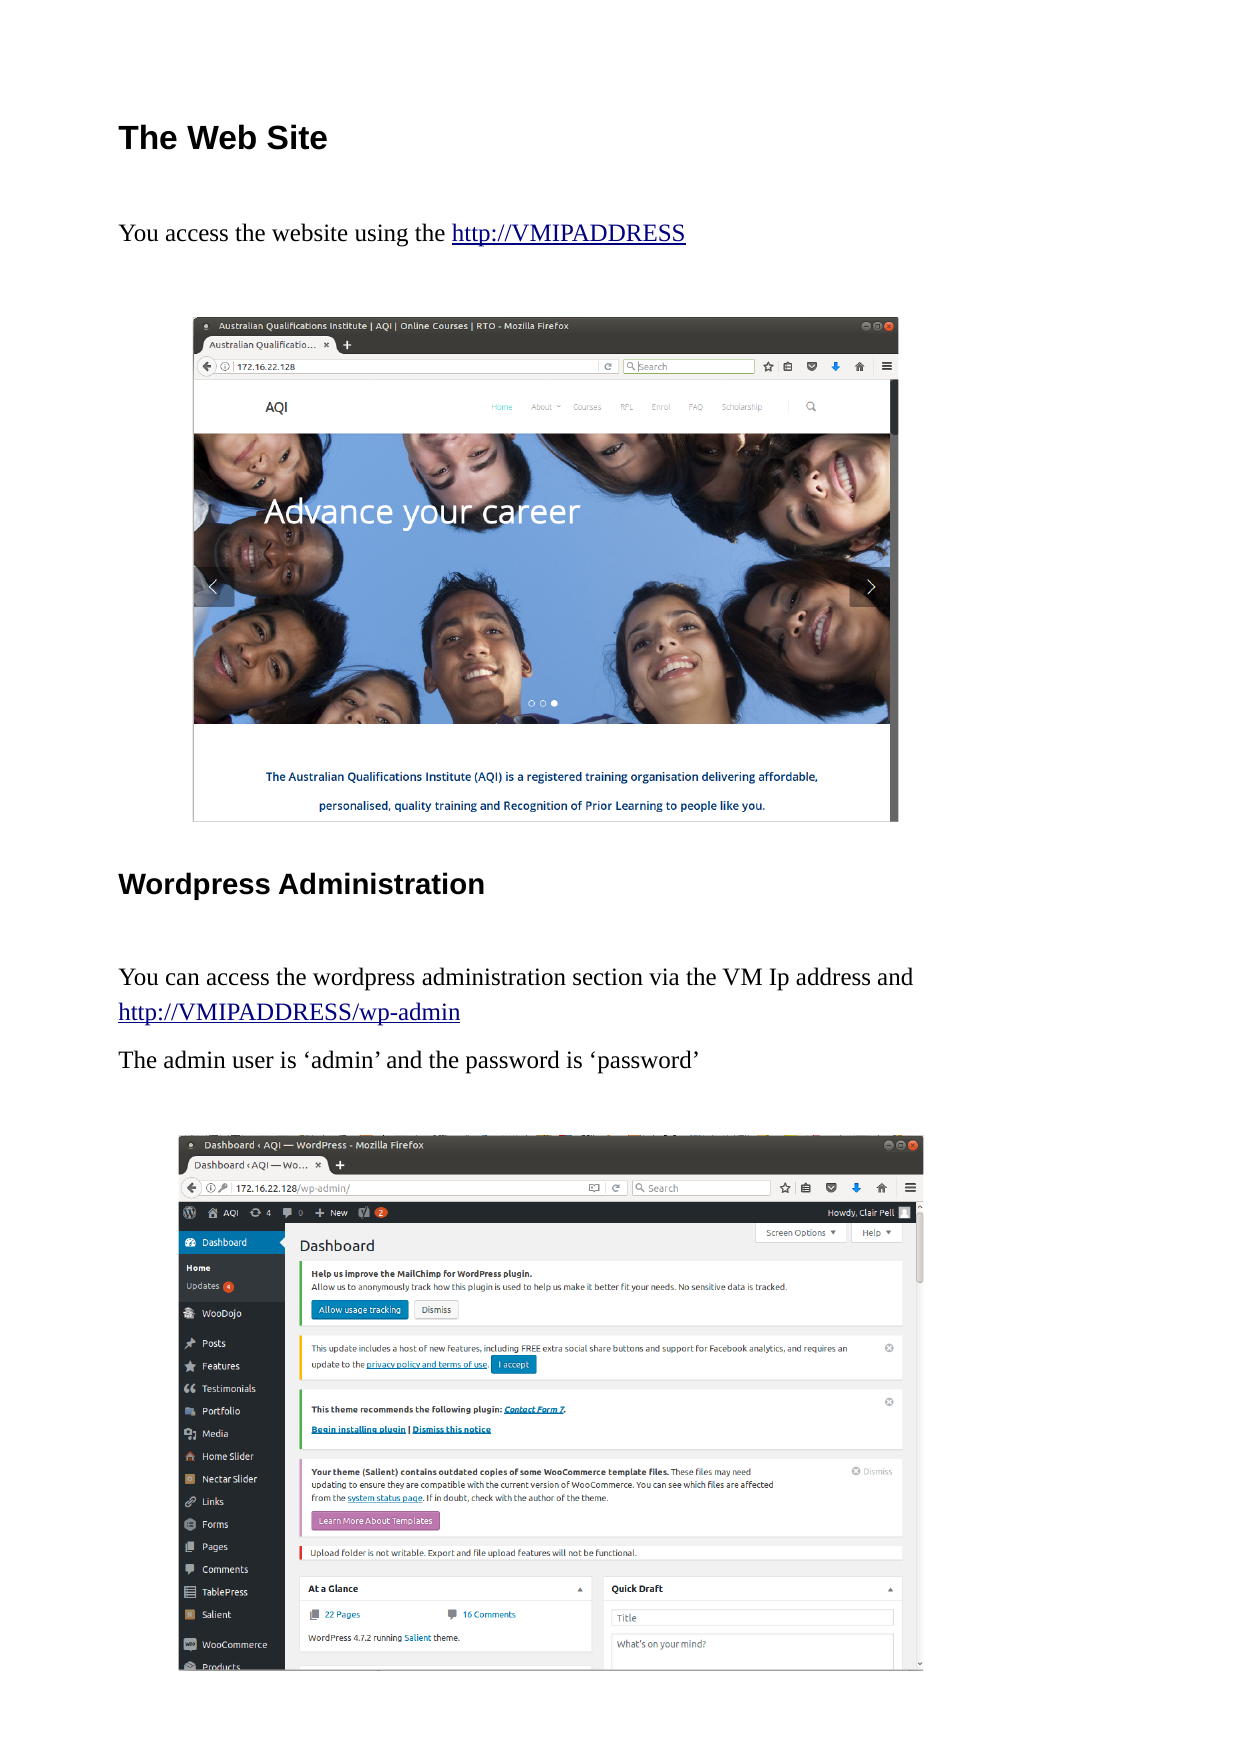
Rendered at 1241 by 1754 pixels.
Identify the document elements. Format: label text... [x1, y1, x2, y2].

picture [192, 317, 899, 822]
subtitle The Web Site [118, 118, 1122, 157]
picture [186, 1239, 195, 1246]
subtitle Wordpress Administration [118, 867, 1122, 901]
subtitle You access the website using the http://VMIPADDRESS [118, 218, 1122, 247]
text You can access the wordpress administration section via the VM Ip address and http://VMIPADDRESS/wp-admin [118, 962, 1122, 1025]
text The admin user is ‘admin’ and the password is ‘password’ [118, 1046, 1122, 1074]
picture [178, 1135, 924, 1671]
